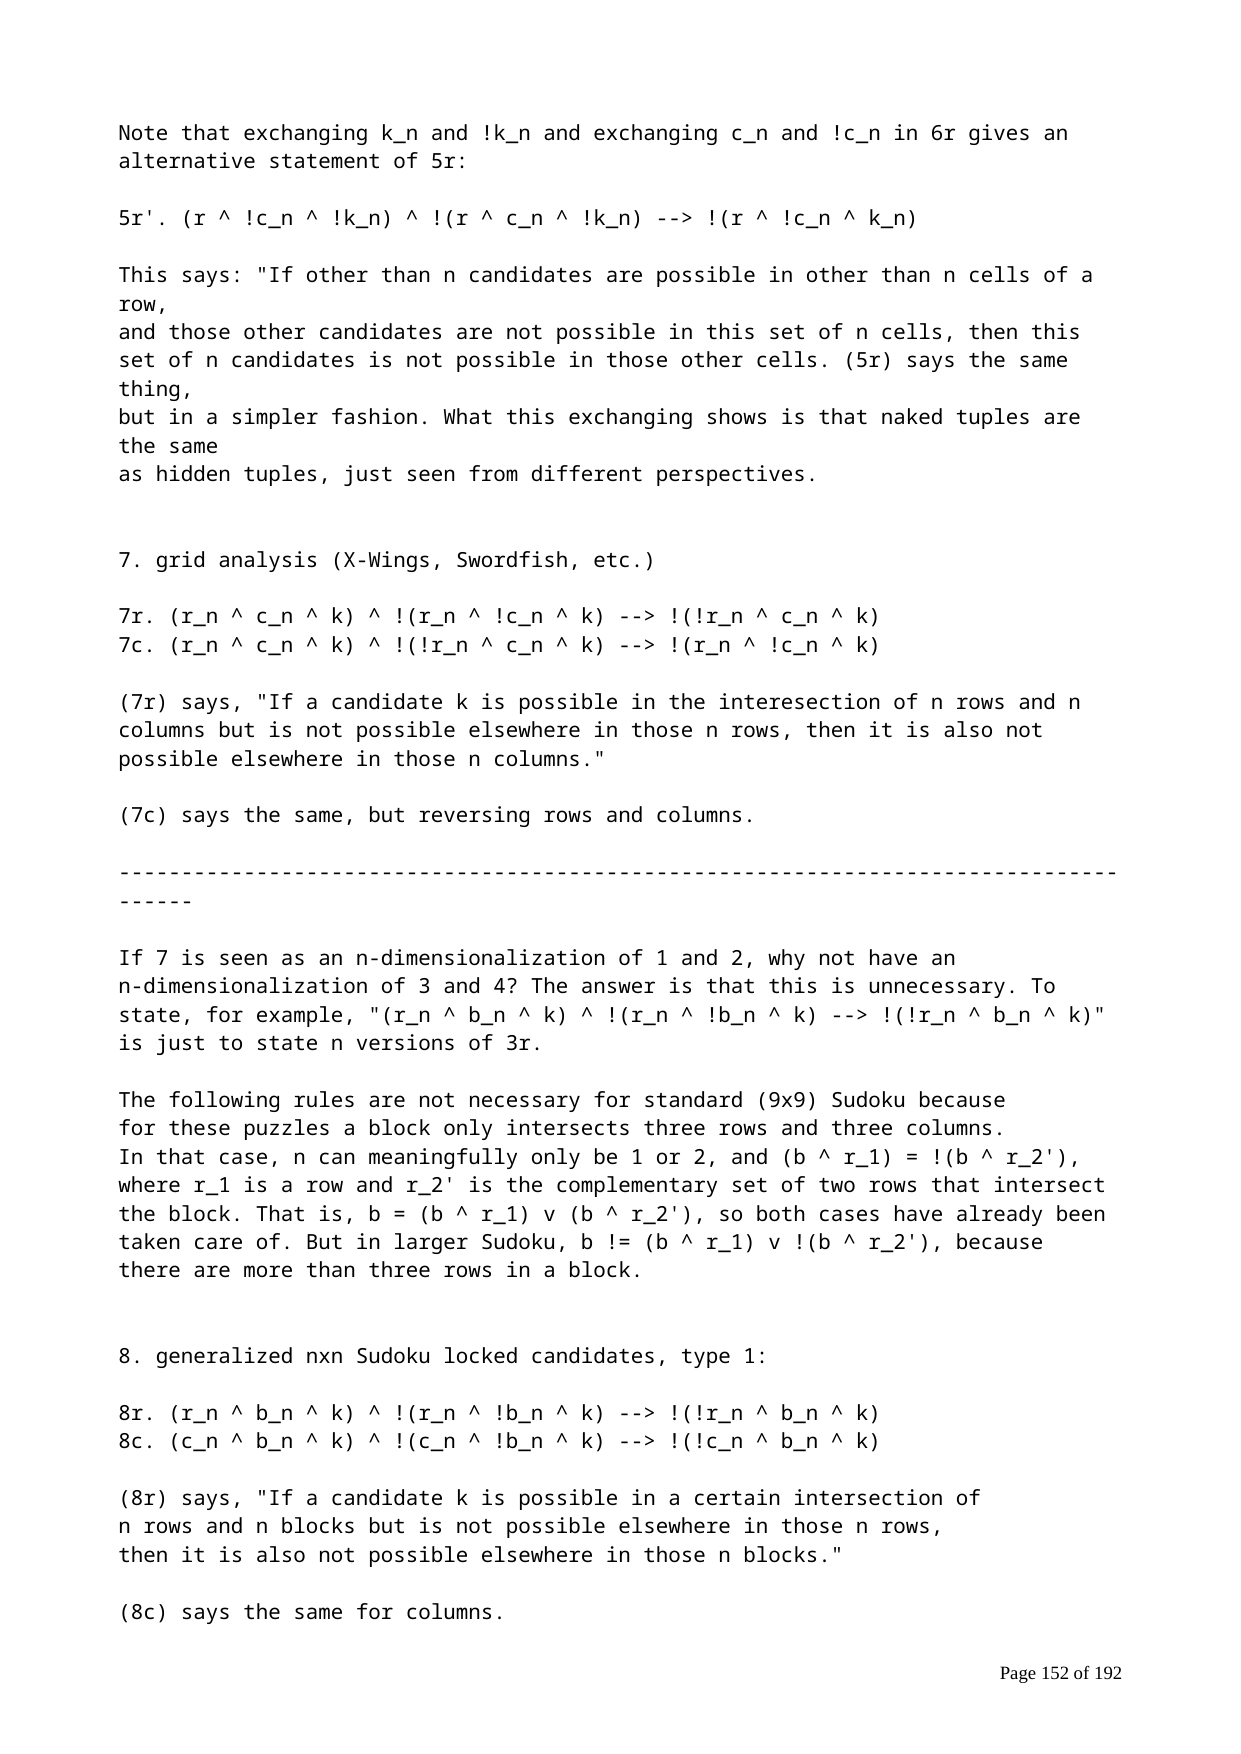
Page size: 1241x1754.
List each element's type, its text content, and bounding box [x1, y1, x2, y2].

text 7c. (r_n ^ c_n ^ k) ^ !(!r_n ^ c_n ^ k) --> !(r_n ^ !c_n ^ k) [118, 630, 1122, 658]
text 7r. (r_n ^ c_n ^ k) ^ !(r_n ^ !c_n ^ k) --> !(!r_n ^ c_n ^ k) [118, 602, 1122, 630]
text 8r. (r_n ^ b_n ^ k) ^ !(r_n ^ !b_n ^ k) --> !(!r_n ^ b_n ^ k) [118, 1398, 1122, 1426]
text Note that exchanging k_n and !k_n and exchanging c_n and !c_n in 6r gives an [118, 118, 1122, 147]
text The following rules are not necessary for standard (9x9) Sudoku because [118, 1085, 1122, 1113]
text (8r) says, "If a candidate k is possible in a certain intersection of [118, 1483, 1122, 1512]
text is just to state n versions of 3r. [118, 1028, 1122, 1057]
text n-dimensionalization of 3 and 4? The answer is that this is unnecessary. To [118, 971, 1122, 1000]
text set of n candidates is not possible in those other cells. (5r) says the same thing, [118, 346, 1122, 402]
text alternative statement of 5r: [118, 147, 1122, 175]
text n rows and n blocks but is not possible elsewhere in those n rows, [118, 1512, 1122, 1540]
text but in a simpler fashion. What this exchanging shows is that naked tuples are the same [118, 402, 1122, 459]
text This says: "If other than n candidates are possible in other than n cells of a row, [118, 260, 1122, 317]
text 8c. (c_n ^ b_n ^ k) ^ !(c_n ^ !b_n ^ k) --> !(!c_n ^ b_n ^ k) [118, 1426, 1122, 1455]
text where r_1 is a row and r_2' is the complementary set of two rows that intersect [118, 1170, 1122, 1199]
text 5r'. (r ^ !c_n ^ !k_n) ^ !(r ^ c_n ^ !k_n) --> !(r ^ !c_n ^ k_n) [118, 203, 1122, 232]
text possible elsewhere in those n columns." [118, 744, 1122, 772]
text columns but is not possible elsewhere in those n rows, then it is also not [118, 715, 1122, 744]
text and those other candidates are not possible in this set of n cells, then this [118, 317, 1122, 346]
text as hidden tuples, just seen from different perspectives. [118, 459, 1122, 488]
text taken care of. But in larger Sudoku, b != (b ^ r_1) v !(b ^ r_2'), because [118, 1227, 1122, 1256]
text -------------------------------------------------------------------------------------- [118, 857, 1122, 914]
text (7c) says the same, but reversing rows and columns. [118, 801, 1122, 829]
text for these puzzles a block only intersects three rows and three columns. [118, 1113, 1122, 1142]
text 7. grid analysis (X-Wings, Swordfish, etc.) [118, 545, 1122, 573]
text there are more than three rows in a block. [118, 1256, 1122, 1284]
text 8. generalized nxn Sudoku locked candidates, type 1: [118, 1341, 1122, 1369]
text then it is also not possible elsewhere in those n blocks." [118, 1540, 1122, 1568]
text (7r) says, "If a candidate k is possible in the interesection of n rows and n [118, 687, 1122, 715]
text state, for example, "(r_n ^ b_n ^ k) ^ !(r_n ^ !b_n ^ k) --> !(!r_n ^ b_n ^ k)" [118, 1000, 1122, 1028]
text (8c) says the same for columns. [118, 1597, 1122, 1625]
text If 7 is seen as an n-dimensionalization of 1 and 2, why not have an [118, 943, 1122, 971]
text In that case, n can meaningfully only be 1 or 2, and (b ^ r_1) = !(b ^ r_2'), [118, 1142, 1122, 1170]
text the block. That is, b = (b ^ r_1) v (b ^ r_2'), so both cases have already been [118, 1199, 1122, 1227]
